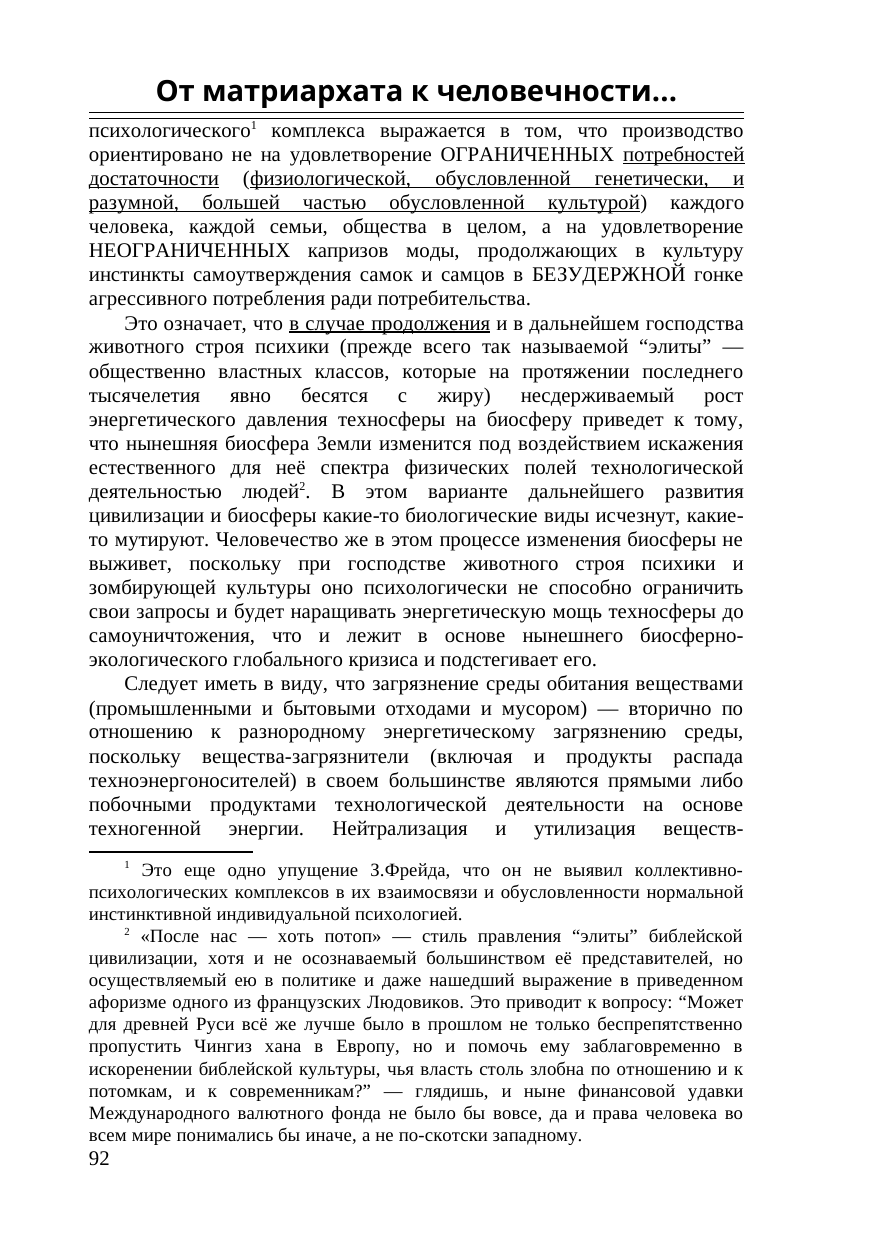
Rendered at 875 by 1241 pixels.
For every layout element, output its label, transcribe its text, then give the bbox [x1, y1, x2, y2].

text «После нас — хоть потоп» — стиль правления “элиты” библейской цивилизации, хотя и не осознаваемый большинством её представителей, но осуществляемый ею в политике и даже нашедший выражение в приведенном афоризме одного из французских Людовиков. Это приводит к вопросу: “Может для древней Руси всё же лучше было в прошлом не только беспрепятственно пропустить Чингиз хана в Европу, но и помочь ему заблаговременно в искоренении библейской культуры, чья власть столь злобна по отношению и к потомкам, и к современникам?” — глядишь, и ныне финансовой удавки Международного валютного фонда не было бы вовсе, да и права человека во всем мире понимались бы иначе, а не по-скотски западному. [89, 924, 744, 1145]
text психологического комплекса выражается в том, что производство ориентировано не на удовлетворение ОГРАНИЧЕННЫХ потребностей достаточности (физиоло­гичес­кой, обусловленной генетически, и разумной, большей частью обусловленной культурой) каждого человека, каждой семьи, общества в целом, а на удовлетворение НЕОГРАНИЧЕННЫХ капризов моды, продолжающих в культуру инстинкты самоутверждения самок и самцов в БЕЗУДЕРЖНОЙ гонке агрессивного потребления ради потребительства. [89, 119, 744, 310]
text Следует иметь в виду, что загрязнение среды обитания веществами (промышленными и бытовыми отходами и мусором) — вторично по отношению к разнородному энергетическому загрязнению среды, поскольку вещества-загрязнители (включая и продукты распада техноэнергоносителей) в своем большинстве являются прямыми либо побочными продуктами технологической деятельности на основе техногенной энергии. Нейтрализация и утилизация веществ- [89, 671, 744, 840]
text Это означает, что в случае продолжения и в дальнейшем господства животного строя психики (прежде всего так называемой “элиты” — общественно властных классов, которые на протяжении последнего тысячелетия явно бесятся с жиру) несдерживаемый рост энергетического давления техносферы на биосферу приведет к тому, что нынешняя биосфера Земли изменится под воздействием искажения естественного для неё спектра физических полей технологической деятельностью людей. В этом варианте дальнейшего развития цивилизации и биосферы какие-то биологические виды исчезнут, какие-то мутируют. Человечество же в этом процессе изменения биосферы не выживет, поскольку при господстве животного строя психики и зомбирующей культуры оно психологически не способно ограничить свои запросы и будет наращивать энергетическую мощь техносферы до самоуничтожения, что и лежит в основе нынешнего биосферно-экологического глобального кризиса и подстегивает его. [89, 310, 744, 671]
text Это еще одно упущение З.Фрейда, что он не выявил коллективно-психологических комплексов в их взаимосвязи и обусловленности нормальной инстинктивной индивидуальной психологией. [89, 858, 744, 924]
